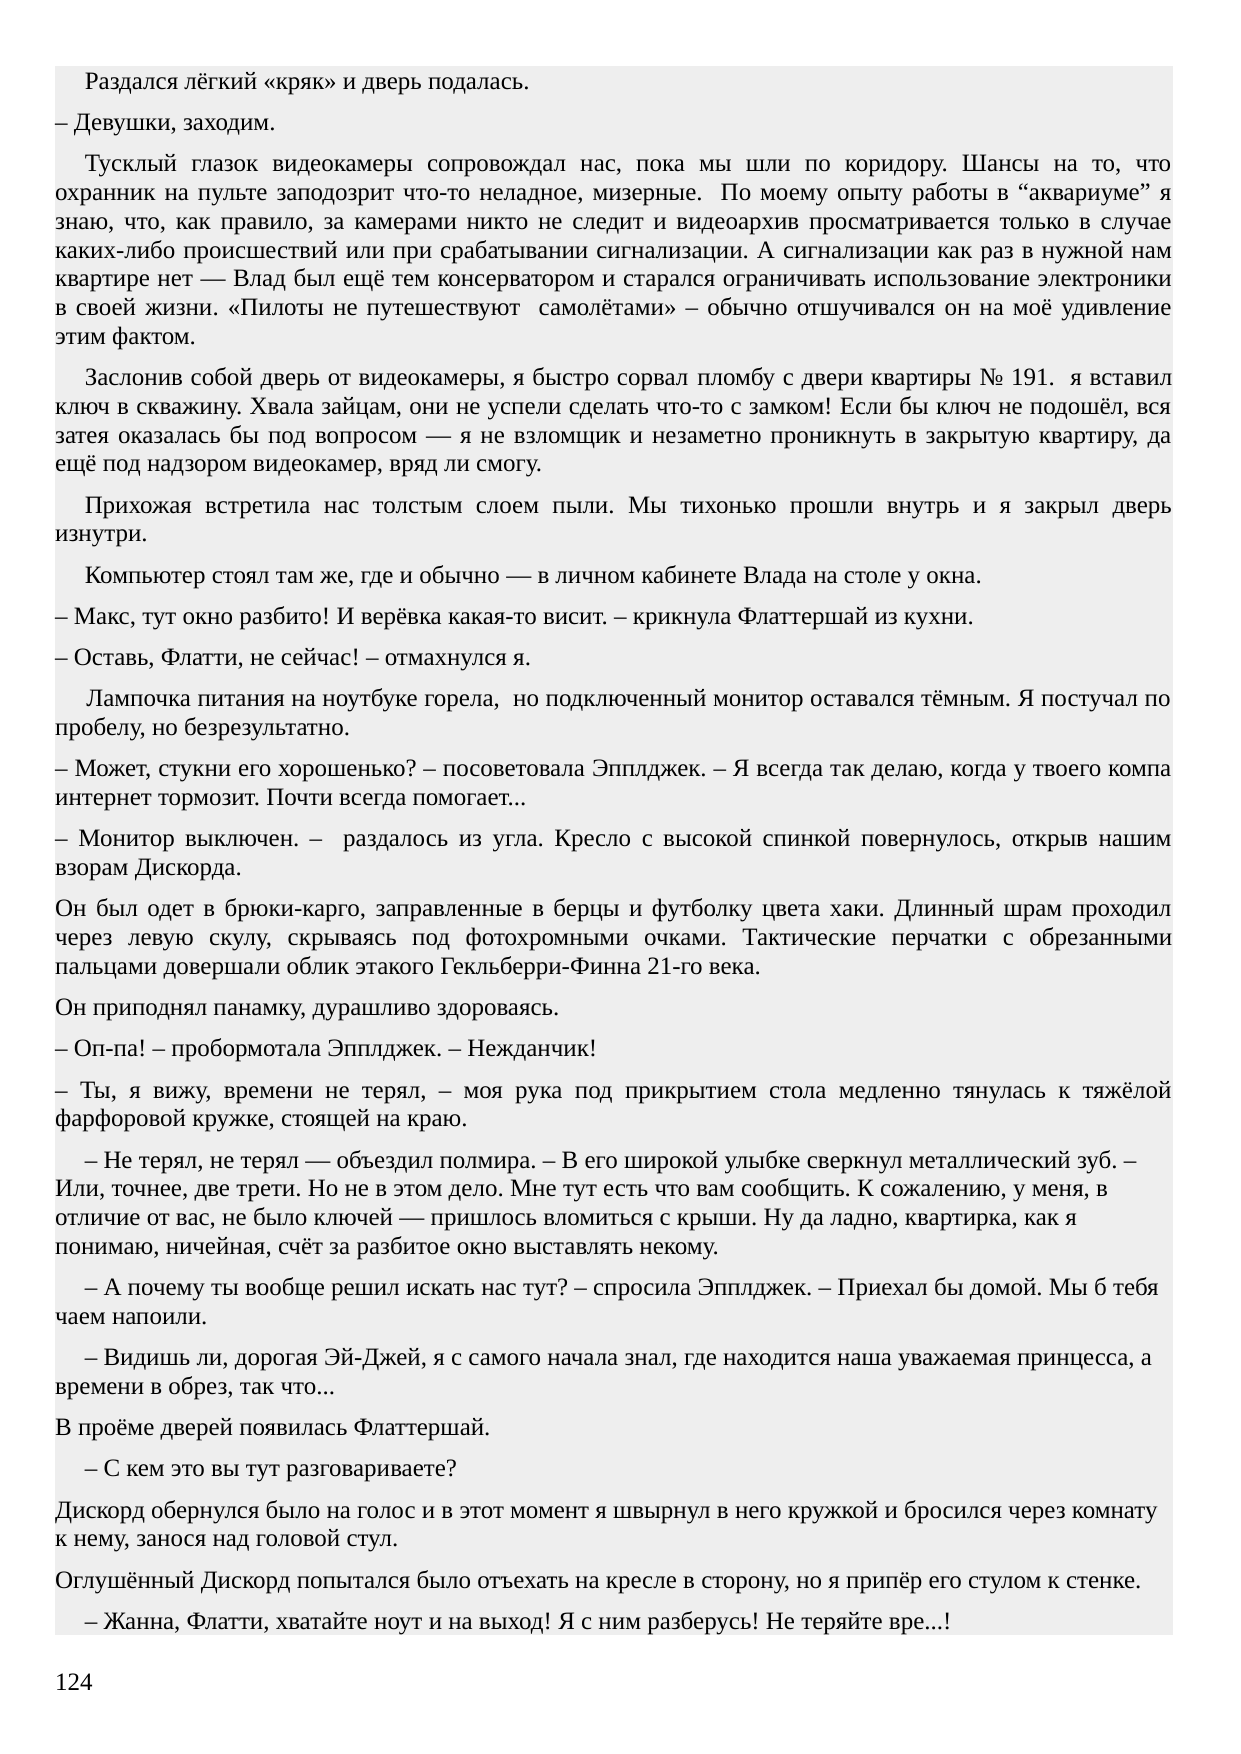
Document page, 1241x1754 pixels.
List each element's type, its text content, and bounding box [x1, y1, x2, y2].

text Раздался лёгкий «кряк» и дверь подалась. [55, 66, 1173, 95]
text Тусклый глазок видеокамеры сопровождал нас, пока мы шли по коридору. Шансы на то, что охранник на пульте заподозрит что-то неладное, мизерные. По моему опыту работы в “аквариуме” я знаю, что, как правило, за камерами никто не следит и видеоархив просматривается только в случае каких-либо происшествий или при срабатывании сигнализации. А сигнализации как раз в нужной нам квартире нет — Влад был ещё тем консерватором и старался ограничивать использование электроники в своей жизни. «Пилоты не путешествуют самолётами» – обычно отшучивался он на моё удивление этим фактом. [55, 148, 1173, 350]
text – А почему ты вообще решил искать нас тут? – спросила Эпплджек. – Приехал бы домой. Мы б тебя чаем напоили. [55, 1272, 1173, 1330]
text Он был одет в брюки-карго, заправленные в берцы и футболку цвета хаки. Длинный шрам проходил через левую скулу, скрываясь под фотохромными очками. Тактические перчатки с обрезанными пальцами довершали облик этакого Гекльберри-Финна 21-го века. [55, 893, 1173, 980]
text Лампочка питания на ноутбуке горела, но подключенный монитор оставался тёмным. Я постучал по пробелу, но безрезультатно. [55, 683, 1173, 741]
text Компьютер стоял там же, где и обычно — в личном кабинете Влада на столе у окна. [55, 560, 1173, 588]
text В проёме дверей появилась Флаттершай. [55, 1412, 1173, 1441]
text – Монитор выключен. – раздалось из угла. Кресло с высокой спинкой повернулось, открыв нашим взорам Дискорда. [55, 823, 1173, 881]
text – Не терял, не терял — объездил полмира. – В его широкой улыбке сверкнул металлический зуб. – Или, точнее, две трети. Но не в этом дело. Мне тут есть что вам сообщить. К сожалению, у меня, в отличие от вас, не было ключей — пришлось вломиться с крыши. Ну да ладно, квартирка, как я понимаю, ничейная, счёт за разбитое окно выставлять некому. [55, 1145, 1173, 1260]
text – Оставь, Флатти, не сейчас! – отмахнулся я. [55, 642, 1173, 671]
text – Девушки, заходим. [55, 107, 1173, 136]
text – Макс, тут окно разбито! И верёвка какая-то висит. – крикнула Флаттершай из кухни. [55, 601, 1173, 630]
text – Оп-па! – пробормотала Эпплджек. – Нежданчик! [55, 1033, 1173, 1062]
text Прихожая встретила нас толстым слоем пыли. Мы тихонько прошли внутрь и я закрыл дверь изнутри. [55, 490, 1173, 547]
text – Может, стукни его хорошенько? – посоветовала Эпплджек. – Я всегда так делаю, когда у твоего компа интернет тормозит. Почти всегда помогает... [55, 753, 1173, 811]
text – Видишь ли, дорогая Эй-Джей, я с самого начала знал, где находится наша уважаемая принцесса, а времени в обрез, так что... [55, 1342, 1173, 1400]
text Заслонив собой дверь от видеокамеры, я быстро сорвал пломбу с двери квартиры № 191. я вставил ключ в скважину. Хвала зайцам, они не успели сделать что-то с замком! Если бы ключ не подошёл, вся затея оказалась бы под вопросом — я не взломщик и незаметно проникнуть в закрытую квартиру, да ещё под надзором видеокамер, вряд ли смогу. [55, 362, 1173, 477]
list Дискорд обернулся было на голос и в этот момент я швырнул в него кружкой и бросился через комнату к нему, занося над головой стул. [55, 1495, 1173, 1552]
text Оглушённый Дискорд попытался было отъехать на кресле в сторону, но я припёр его стулом к стенке. [55, 1565, 1173, 1593]
text Он приподнял панамку, дурашливо здороваясь. [55, 992, 1173, 1021]
text – Жанна, Флатти, хватайте ноут и на выход! Я с ним разберусь! Не теряйте вре...! [55, 1606, 1173, 1635]
text – С кем это вы тут разговариваете? [55, 1453, 1173, 1482]
text – Ты, я вижу, времени не терял, – моя рука под прикрытием стола медленно тянулась к тяжёлой фарфоровой кружке, стоящей на краю. [55, 1075, 1173, 1132]
